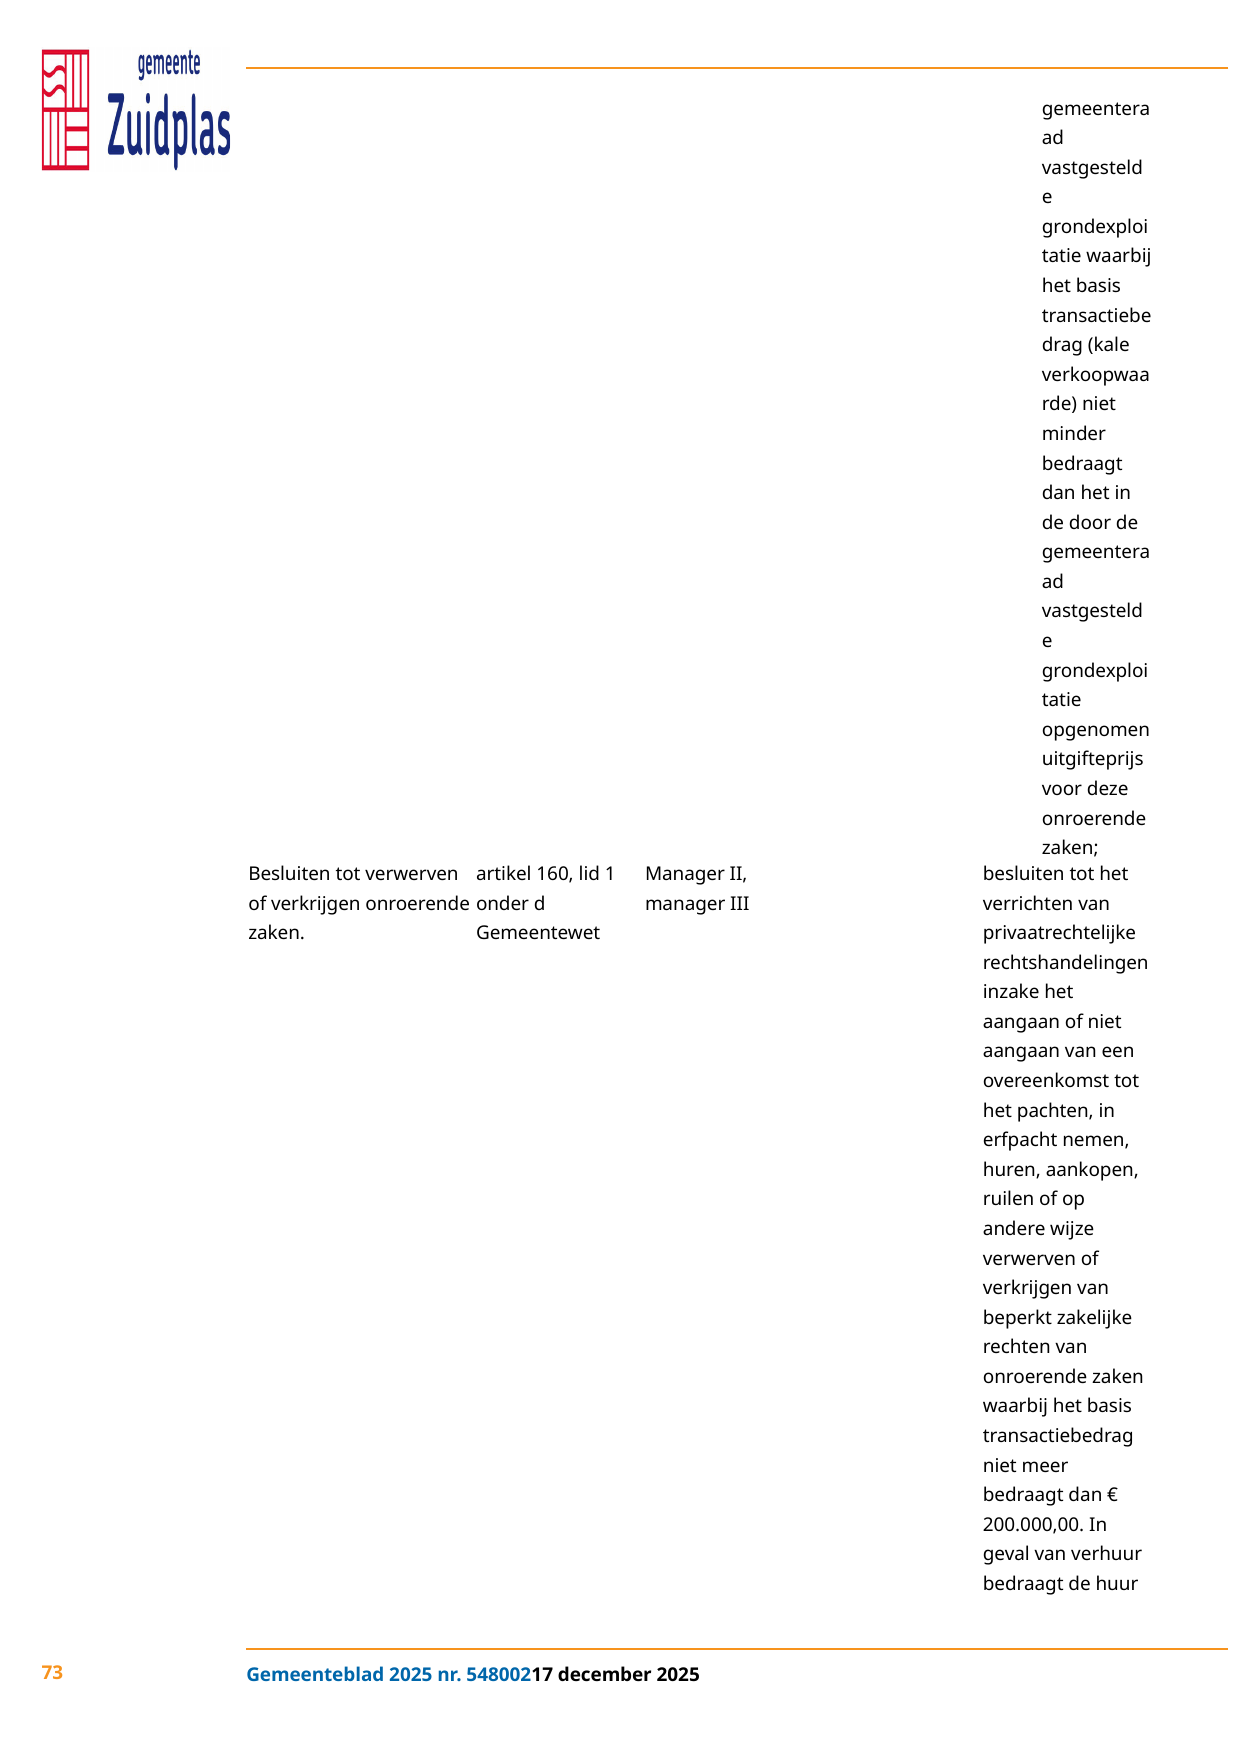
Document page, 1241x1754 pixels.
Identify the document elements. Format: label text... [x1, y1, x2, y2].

table_cell [814, 860, 983, 1596]
table_cell [476, 95, 645, 860]
table_cell [248, 95, 476, 860]
table_cell besluiten tot het verrichten van privaatrechtelijke rechtshandelingen inzake het aangaan of niet aangaan van een overeenkomst tot het pachten, in erfpacht nemen, huren, aankopen, ruilen of op andere wijze verwerven of verkrijgen van beperkt zakelijke rechten van onroerende zaken waarbij het basis transactiebedrag niet meer bedraagt dan € 200.000,00. In geval van verhuur bedraagt de huur [983, 860, 1152, 1596]
table_cell [814, 95, 983, 860]
picture [41, 47, 231, 172]
table_cell [645, 95, 814, 860]
table_cell Manager II, manager III [645, 860, 814, 1596]
table_cell Besluiten tot verwerven of verkrijgen onroerende zaken. [248, 860, 476, 1596]
table_cell artikel 160, lid 1 onder d Gemeentewet [476, 860, 645, 1596]
table_cell gemeenteraad vastgestelde grondexploitatie waarbij het basis transactiebedrag (kale verkoopwaarde) niet minder bedraagt dan het in de door de gemeenteraad vastgestelde grondexploitatie opgenomen uitgifteprijs voor deze onroerende zaken; [983, 95, 1152, 860]
